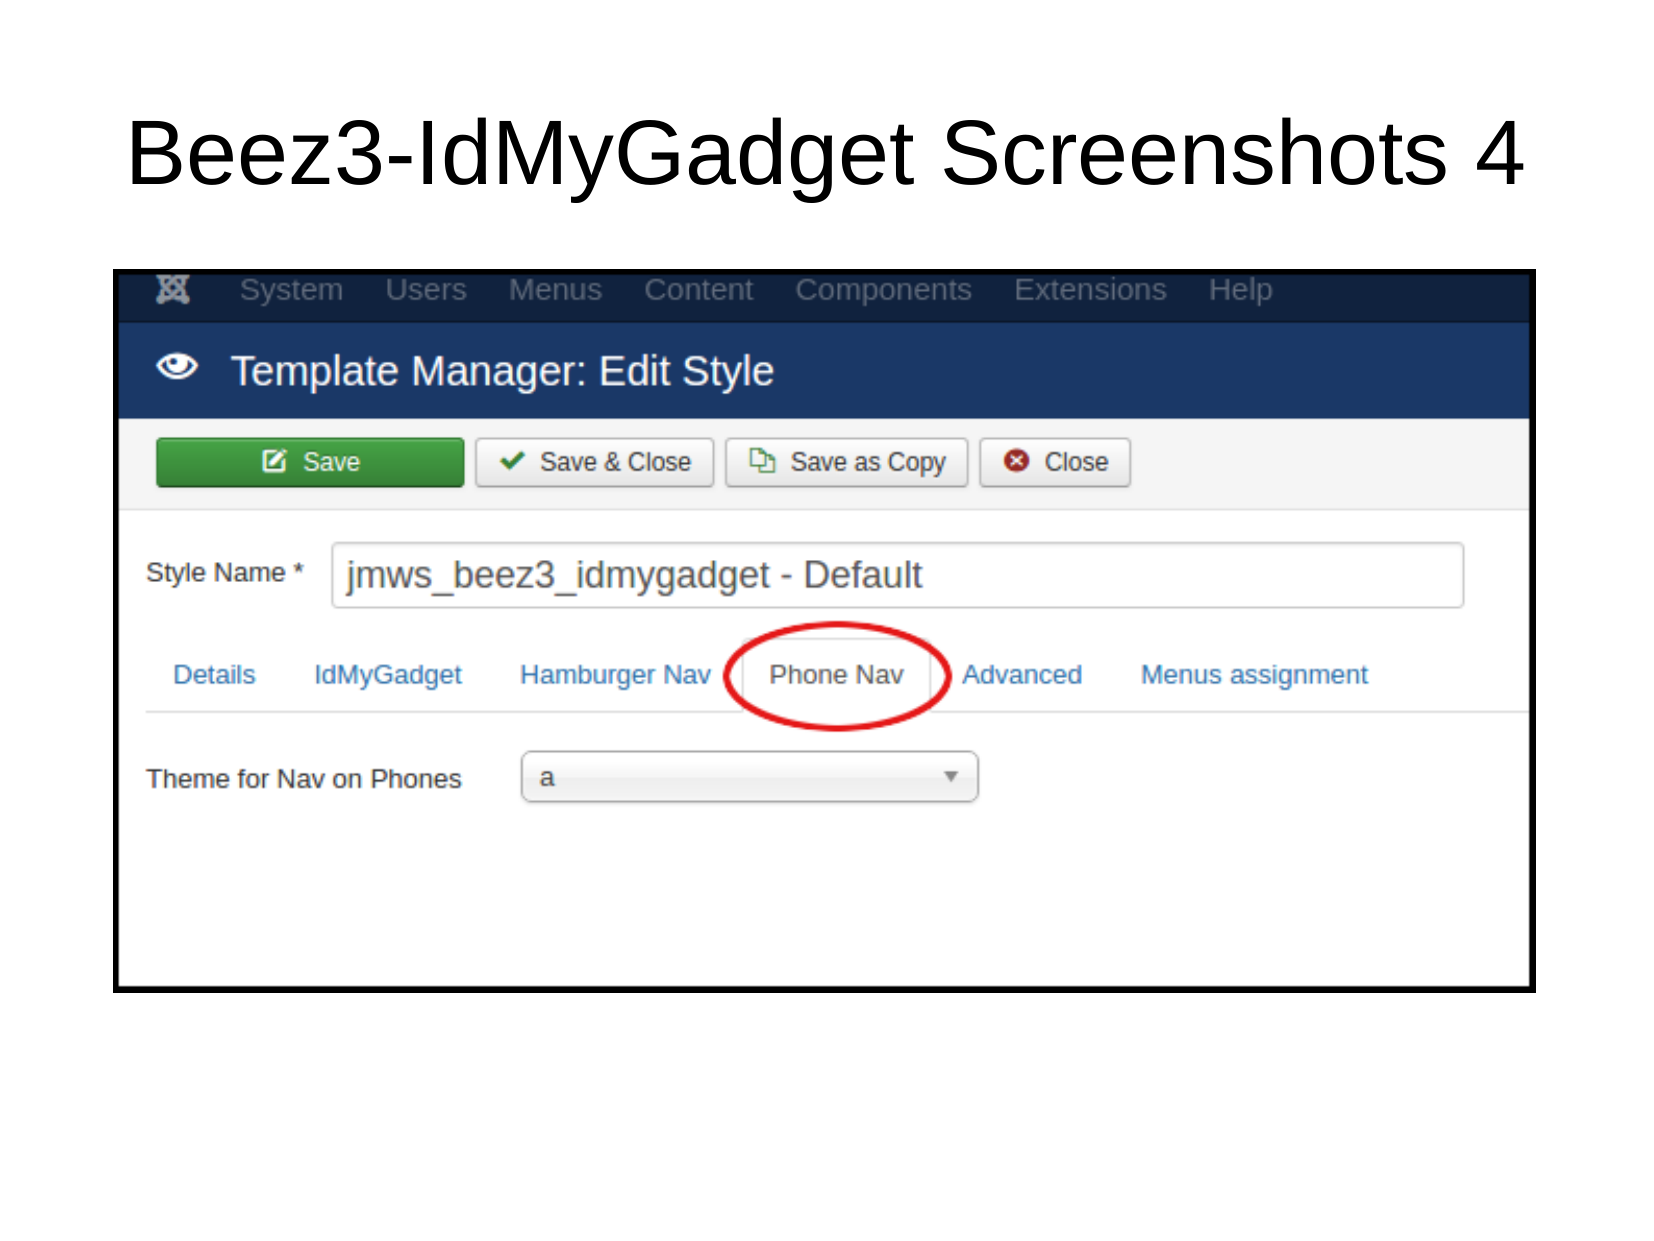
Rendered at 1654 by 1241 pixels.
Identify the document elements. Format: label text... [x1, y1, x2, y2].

title Beez3-IdMyGadget Screenshots 4 [82, 49, 1571, 257]
picture [113, 269, 1536, 993]
